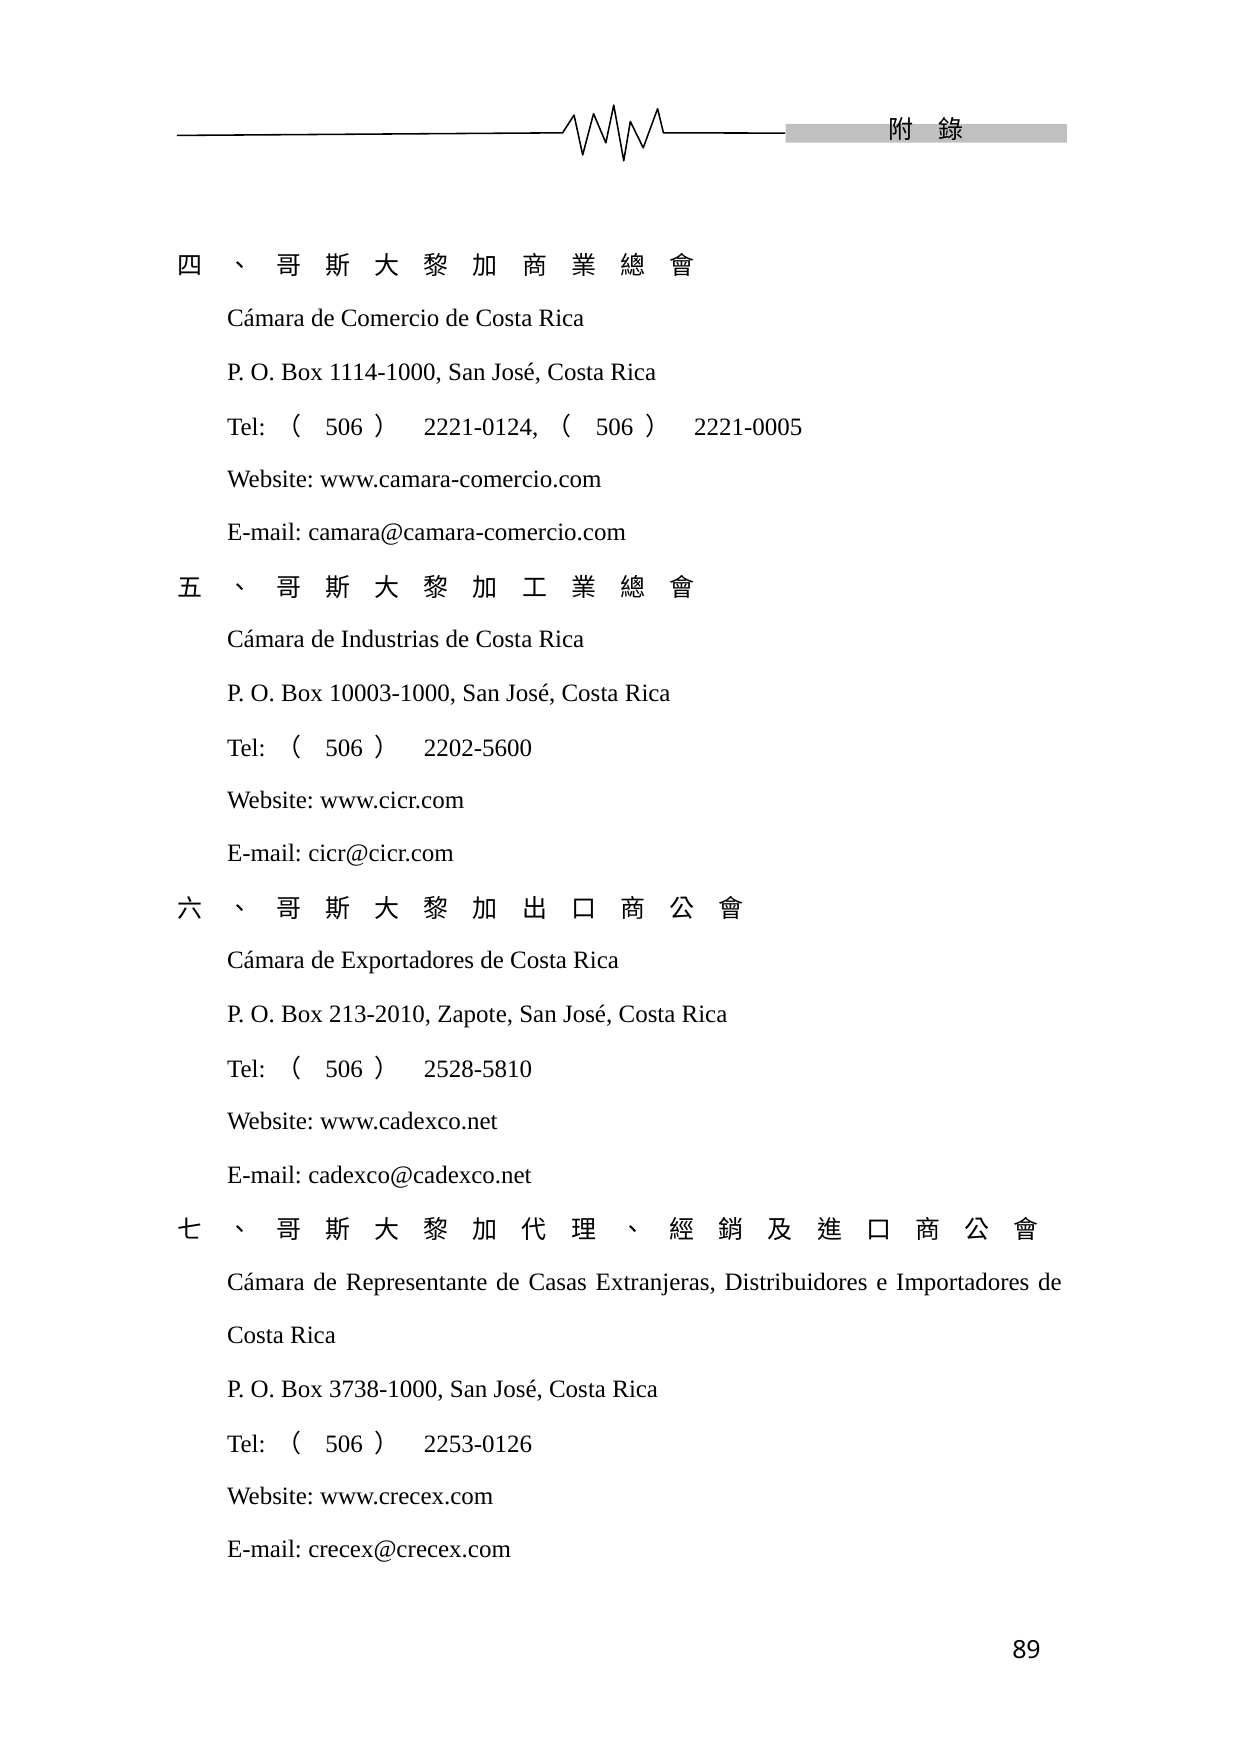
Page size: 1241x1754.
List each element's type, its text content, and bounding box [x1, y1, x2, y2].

text Cámara de Industrias de Costa Rica [178, 612, 1063, 666]
text 七、哥斯大黎加代理、經銷及進口商公會 [178, 1201, 1063, 1254]
text Website: www.cicr.com [178, 773, 1063, 826]
text Website: www.camara-comercio.com [178, 451, 1063, 505]
text E-mail: cadexco@cadexco.net [178, 1147, 1063, 1201]
text Cámara de Comercio de Costa Rica [178, 291, 1063, 344]
text P. O. Box 1114-1000, San José, Costa Rica [178, 344, 1063, 398]
text Cámara de Exportadores de Costa Rica [178, 933, 1063, 987]
text 四、哥斯大黎加商業總會 [178, 237, 1063, 291]
text 五、哥斯大黎加工業總會 [178, 558, 1063, 612]
text Tel:（506）2202-5600 [178, 719, 1063, 773]
text Cámara de Representante de Casas Extranjeras, Distribuidores e Importadores de Costa Rica [178, 1254, 1063, 1362]
text P. O. Box 10003-1000, San José, Costa Rica [178, 666, 1063, 719]
text P. O. Box 213-2010, Zapote, San José, Costa Rica [178, 987, 1063, 1040]
text E-mail: cicr@cicr.com [178, 826, 1063, 880]
text 六、哥斯大黎加出口商公會 [178, 880, 1063, 933]
text Website: www.crecex.com [178, 1469, 1063, 1522]
text Tel:（506）2528-5810 [178, 1040, 1063, 1094]
text Website: www.cadexco.net [178, 1094, 1063, 1147]
text Tel:（506）2253-0126 [178, 1415, 1063, 1469]
text Tel:（506）2221-0124,（506）2221-0005 [178, 398, 1063, 451]
text E-mail: camara@camara-comercio.com [178, 505, 1063, 558]
text P. O. Box 3738-1000, San José, Costa Rica [178, 1362, 1063, 1415]
text E-mail: crecex@crecex.com [178, 1522, 1063, 1576]
